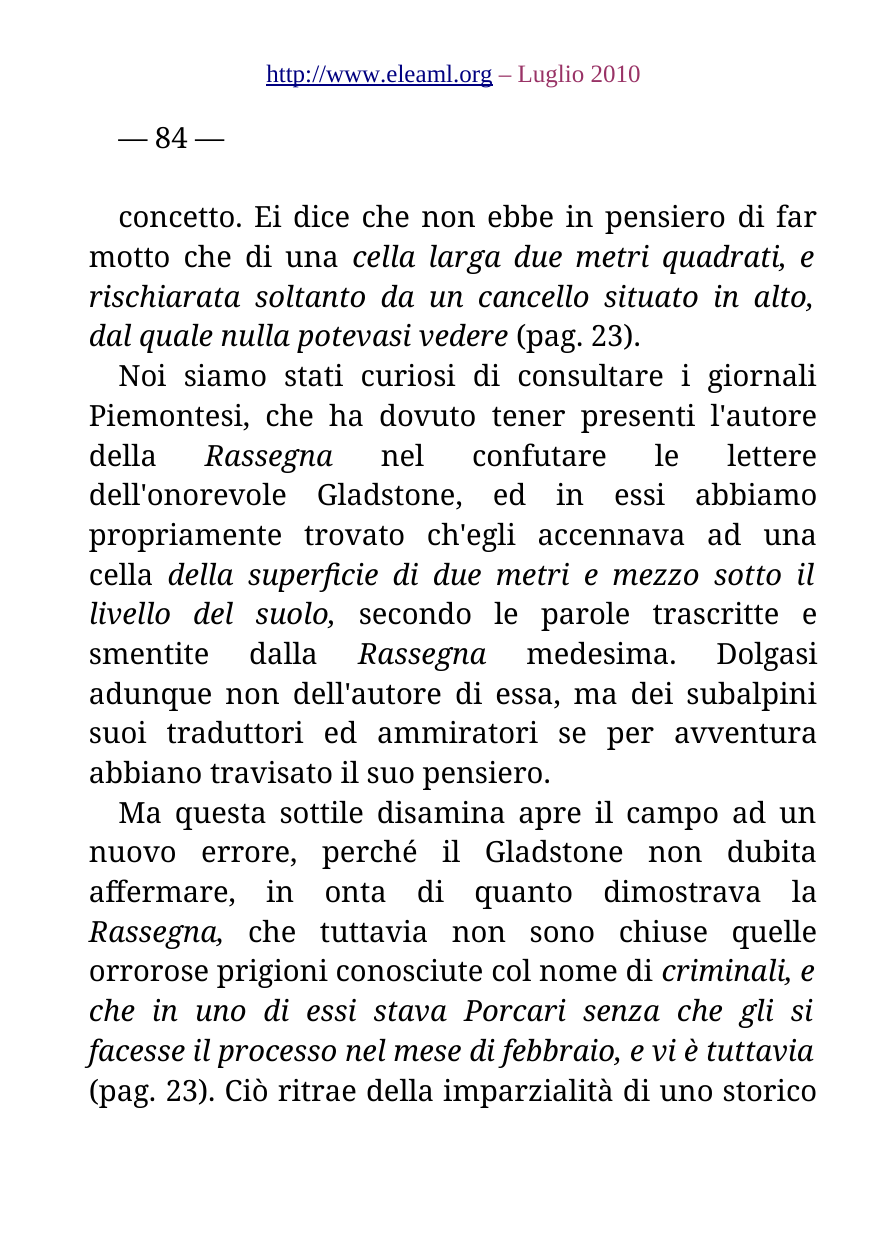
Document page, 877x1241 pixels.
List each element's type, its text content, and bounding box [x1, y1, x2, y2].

text Ma questa sottile disamina apre il campo ad un nuovo errore, perché il Gladstone non dubita affermare, in onta di quanto dimostrava la Rassegna, che tuttavia non sono chiuse quelle orrorose prigioni conosciute col nome di criminali, e che in uno di essi stava Porcari senza che gli si facesse il processo nel mese di febbraio, e vi è tuttavia (pag. 23). Ciò ritrae della imparzialità di uno storico [89, 792, 818, 1109]
text concetto. Ei dice che non ebbe in pensiero di far motto che di una cella larga due metri quadrati, e rischiarata soltanto da un cancello situato in alto, dal quale nulla potevasi vedere (pag. 23). [89, 197, 818, 355]
text Noi siamo stati curiosi di consultare i giornali Piemontesi, che ha dovuto tener presenti l'autore della Rassegna nel confutare le lettere dell'onorevole Gladstone, ed in essi abbiamo propriamente trovato ch'egli accennava ad una cella della superficie di due metri e mezzo sotto il livello del suolo, secondo le parole trascritte e smentite dalla Rassegna medesima. Dolgasi adunque non dell'autore di essa, ma dei subalpini suoi traduttori ed ammiratori se per avventura abbiano travisato il suo pensiero. [89, 355, 818, 792]
text — 84 — [89, 117, 818, 157]
